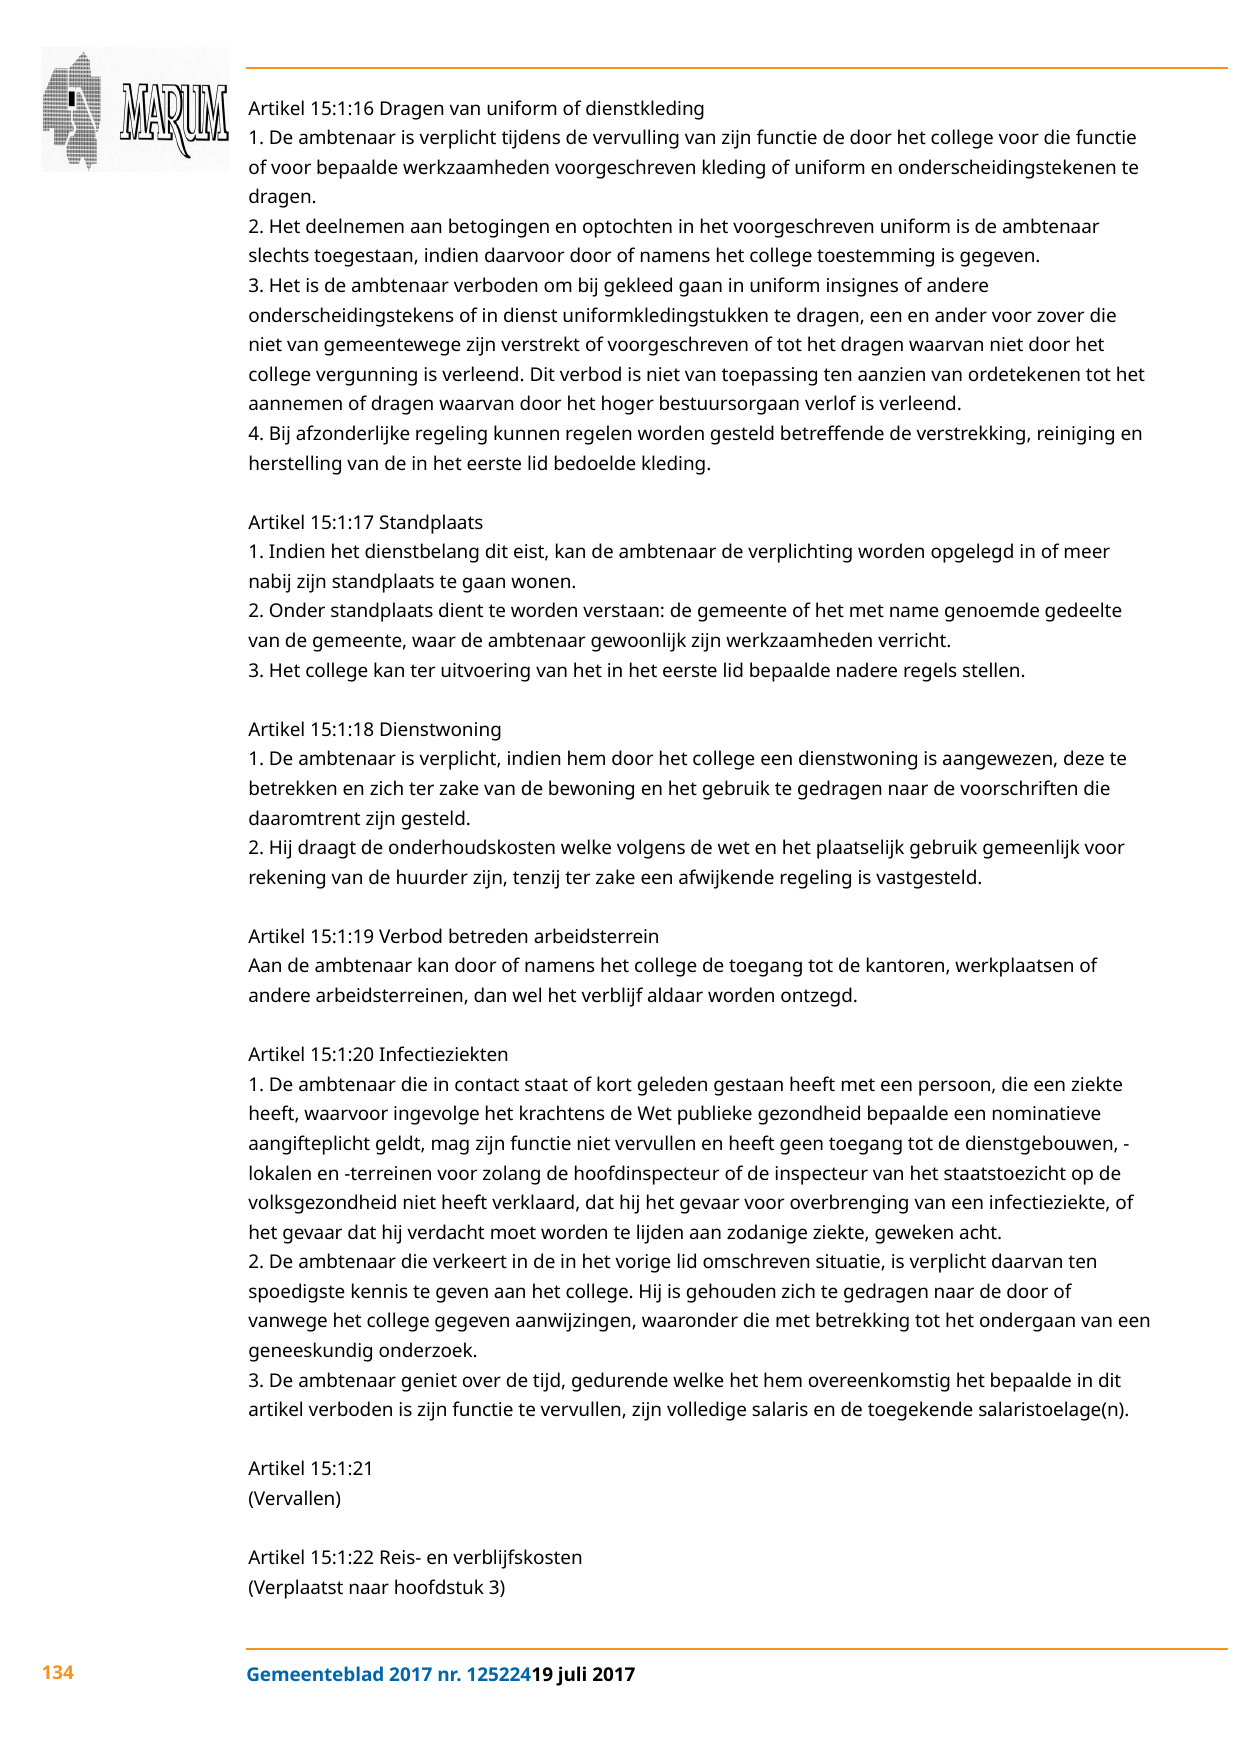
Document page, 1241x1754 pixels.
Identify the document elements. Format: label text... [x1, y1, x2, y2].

text Artikel 15:1:21 [248, 1456, 1152, 1481]
text 1. De ambtenaar die in contact staat of kort geleden gestaan heeft met een persoon, die een ziekte heeft, waarvoor ingevolge het krachtens de Wet publieke gezondheid bepaalde een nominatieve aangifteplicht geldt, mag zijn functie niet vervullen en heeft geen toegang tot de dienstgebouwen, -lokalen en -terreinen voor zolang de hoofdinspecteur of de inspecteur van het staatstoezicht op de volksgezondheid niet heeft verklaard, dat hij het gevaar voor overbrenging van een infectieziekte, of het gevaar dat hij verdacht moet worden te lijden aan zodanige ziekte, geweken acht. [248, 1071, 1152, 1245]
picture [41, 47, 231, 172]
text Aan de ambtenaar kan door of namens het college de toegang tot de kantoren, werkplaatsen of andere arbeidsterreinen, dan wel het verblijf aldaar worden ontzegd. [248, 953, 1152, 1008]
text 2. De ambtenaar die verkeert in de in het vorige lid omschreven situatie, is verplicht daarvan ten spoedigste kennis te geven aan het college. Hij is gehouden zich te gedragen naar de door of vanwege het college gegeven aanwijzingen, waaronder die met betrekking tot het ondergaan van een geneeskundig onderzoek. [248, 1248, 1152, 1363]
text 3. De ambtenaar geniet over de tijd, gedurende welke het hem overeenkomstig het bepaalde in dit artikel verboden is zijn functie te vervullen, zijn volledige salaris en de toegekende salaristoelage(n). [248, 1367, 1152, 1422]
text 1. Indien het dienstbelang dit eist, kan de ambtenaar de verplichting worden opgelegd in of meer nabij zijn standplaats te gaan wonen. [248, 538, 1152, 594]
text 1. De ambtenaar is verplicht tijdens de vervulling van zijn functie de door het college voor die functie of voor bepaalde werkzaamheden voorgeschreven kleding of uniform en onderscheidingstekenen te dragen. [248, 124, 1152, 209]
text Artikel 15:1:22 Reis- en verblijfskosten [248, 1544, 1152, 1570]
text (Vervallen) [248, 1485, 1152, 1511]
text (Verplaatst naar hoofdstuk 3) [248, 1574, 1152, 1600]
text 1. De ambtenaar is verplicht, indien hem door het college een dienstwoning is aangewezen, deze te betrekken en zich ter zake van de bewoning en het gebruik te gedragen naar de voorschriften die daaromtrent zijn gesteld. [248, 746, 1152, 831]
text 3. Het is de ambtenaar verboden om bij gekleed gaan in uniform insignes of andere onderscheidingstekens of in dienst uniformkledingstukken te dragen, een en ander voor zover die niet van gemeentewege zijn verstrekt of voorgeschreven of tot het dragen waarvan niet door het college vergunning is verleend. Dit verbod is niet van toepassing ten aanzien van ordetekenen tot het aannemen of dragen waarvan door het hoger bestuursorgaan verlof is verleend. [248, 272, 1152, 416]
text 2. Onder standplaats dient te worden verstaan: de gemeente of het met name genoemde gedeelte van de gemeente, waar de ambtenaar gewoonlijk zijn werkzaamheden verricht. [248, 598, 1152, 653]
text 2. Het deelnemen aan betogingen en optochten in het voorgeschreven uniform is de ambtenaar slechts toegestaan, indien daarvoor door of namens het college toestemming is gegeven. [248, 213, 1152, 268]
text 4. Bij afzonderlijke regeling kunnen regelen worden gesteld betreffende de verstrekking, reiniging en herstelling van de in het eerste lid bedoelde kleding. [248, 420, 1152, 476]
text Artikel 15:1:19 Verbod betreden arbeidsterrein [248, 923, 1152, 949]
text Artikel 15:1:20 Infectieziekten [248, 1041, 1152, 1067]
text Artikel 15:1:18 Dienstwoning [248, 716, 1152, 742]
text Artikel 15:1:16 Dragen van uniform of dienstkleding [248, 95, 1152, 121]
text 3. Het college kan ter uitvoering van het in het eerste lid bepaalde nadere regels stellen. [248, 657, 1152, 683]
text Artikel 15:1:17 Standplaats [248, 509, 1152, 535]
text 2. Hij draagt de onderhoudskosten welke volgens de wet en het plaatselijk gebruik gemeenlijk voor rekening van de huurder zijn, tenzij ter zake een afwijkende regeling is vastgesteld. [248, 834, 1152, 890]
